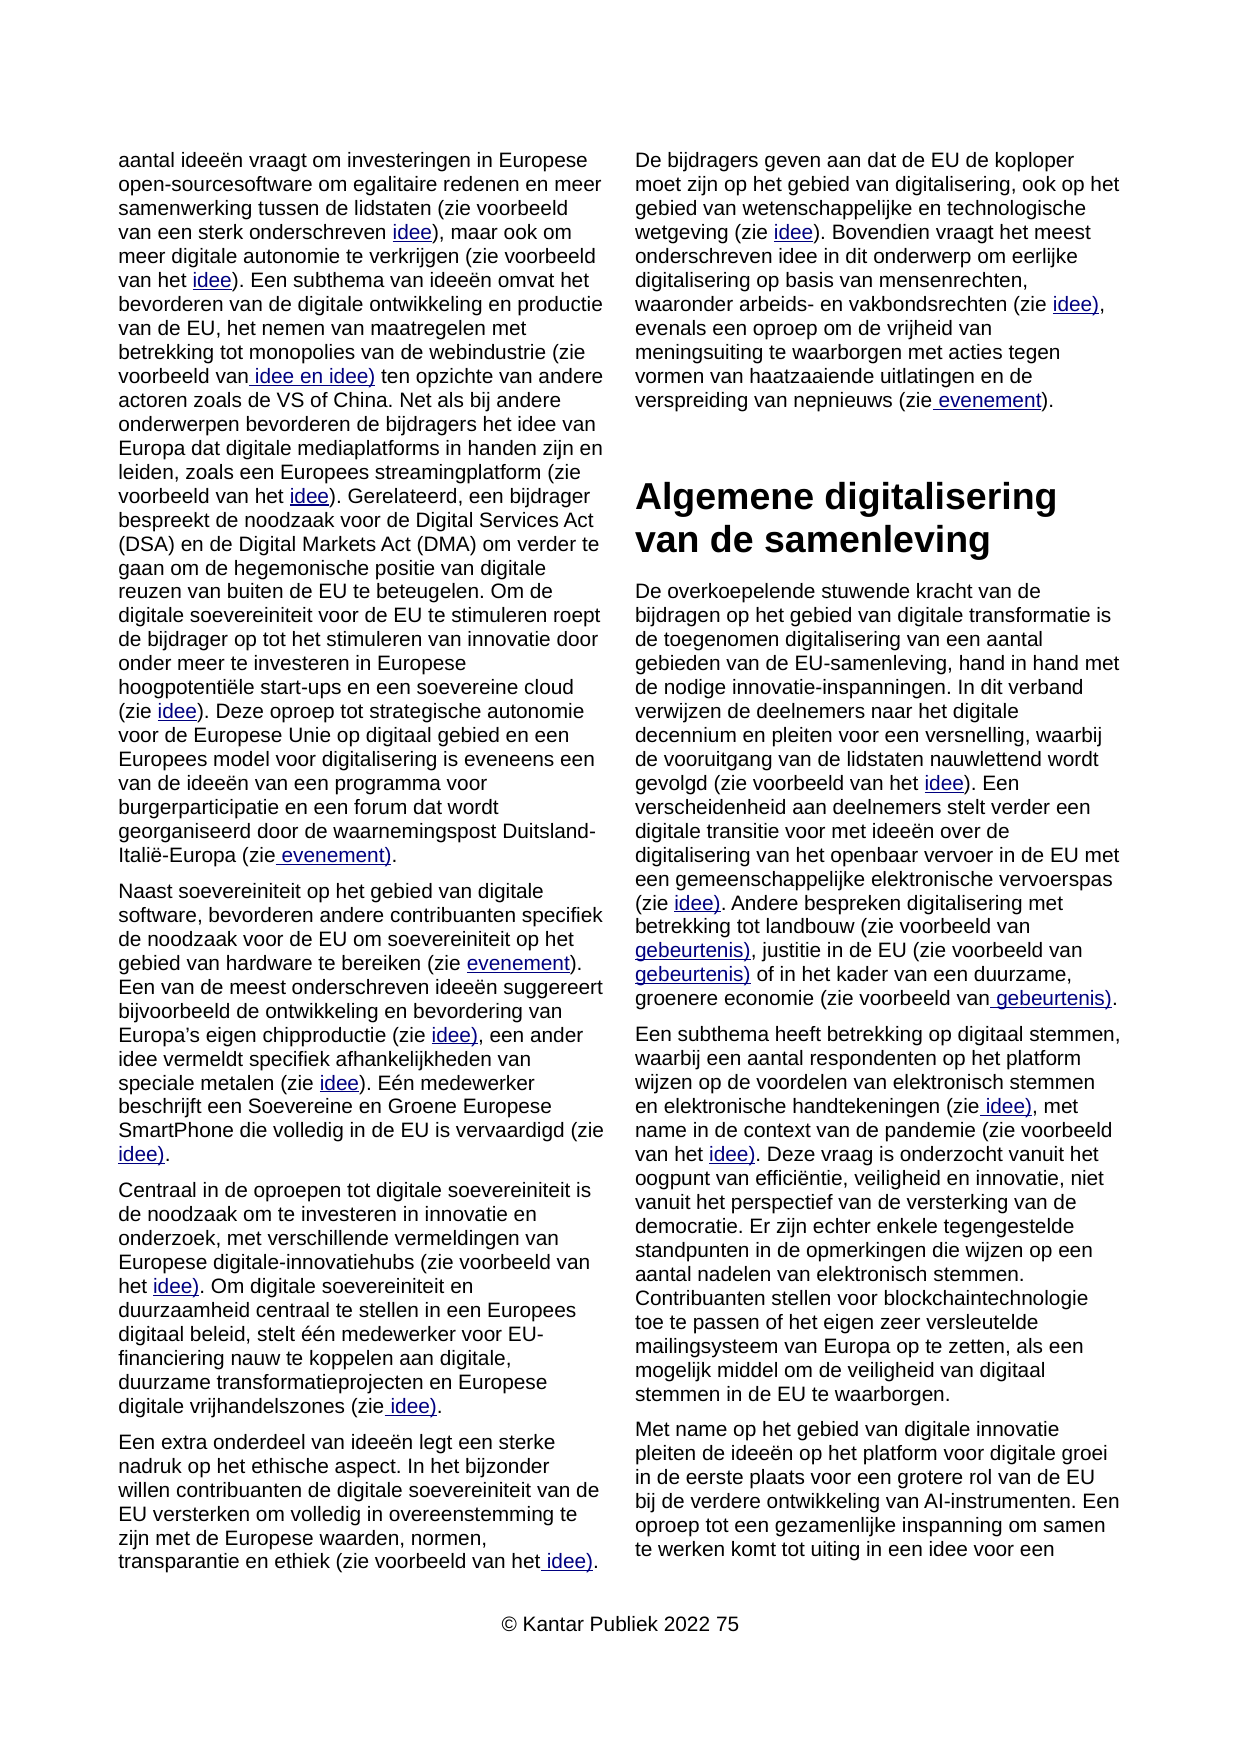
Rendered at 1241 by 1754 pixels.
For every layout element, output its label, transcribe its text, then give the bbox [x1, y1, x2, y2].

text Met name op het gebied van digitale innovatie pleiten de ideeën op het platform voor digitale groei in de eerste plaats voor een grotere rol van de EU bij de verdere ontwikkeling van AI-instrumenten. Een oproep tot een gezamenlijke inspanning om samen te werken komt tot uiting in een idee voor een [635, 1417, 1122, 1561]
text Centraal in de oproepen tot digitale soevereiniteit is de noodzaak om te investeren in innovatie en onderzoek, met verschillende vermeldingen van Europese digitale-innovatiehubs (zie voorbeeld van het idee). Om digitale soevereiniteit en duurzaamheid centraal te stellen in een Europees digitaal beleid, stelt één medewerker voor EU-financiering nauw te koppelen aan digitale, duurzame transformatieprojecten en Europese digitale vrijhandelszones (zie idee). [118, 1178, 605, 1418]
text Naast soevereiniteit op het gebied van digitale software, bevorderen andere contribuanten specifiek de noodzaak voor de EU om soevereiniteit op het gebied van hardware te bereiken (zie evenement). Een van de meest onderschreven ideeën suggereert bijvoorbeeld de ontwikkeling en bevordering van Europa’s eigen chipproductie (zie idee), een ander idee vermeldt specifiek afhankelijkheden van speciale metalen (zie idee). Eén medewerker beschrijft een Soevereine en Groene Europese SmartPhone die volledig in de EU is vervaardigd (zie idee). [118, 879, 605, 1166]
text De bijdragers geven aan dat de EU de koploper moet zijn op het gebied van digitalisering, ook op het gebied van wetenschappelijke en technologische wetgeving (zie idee). Bovendien vraagt het meest onderschreven idee in dit onderwerp om eerlijke digitalisering op basis van mensenrechten, waaronder arbeids- en vakbondsrechten (zie idee), evenals een oproep om de vrijheid van meningsuiting te waarborgen met acties tegen vormen van haatzaaiende uitlatingen en de verspreiding van nepnieuws (zie evenement). [635, 148, 1122, 412]
text Een subthema heeft betrekking op digitaal stemmen, waarbij een aantal respondenten op het platform wijzen op de voordelen van elektronisch stemmen en elektronische handtekeningen (zie idee), met name in de context van de pandemie (zie voorbeeld van het idee). Deze vraag is onderzocht vanuit het oogpunt van efficiëntie, veiligheid en innovatie, niet vanuit het perspectief van de versterking van de democratie. Er zijn echter enkele tegengestelde standpunten in de opmerkingen die wijzen op een aantal nadelen van elektronisch stemmen. Contribuanten stellen voor blockchaintechnologie toe te passen of het eigen zeer versleutelde mailingsysteem van Europa op te zetten, als een mogelijk middel om de veiligheid van digitaal stemmen in de EU te waarborgen. [635, 1022, 1122, 1405]
text Een extra onderdeel van ideeën legt een sterke nadruk op het ethische aspect. In het bijzonder willen contribuanten de digitale soevereiniteit van de EU versterken om volledig in overeenstemming te zijn met de Europese waarden, normen, transparantie en ethiek (zie voorbeeld van het idee). [118, 1429, 605, 1573]
subtitle Algemene digitalisering van de samenleving [635, 474, 1122, 560]
text aantal ideeën vraagt om investeringen in Europese open-sourcesoftware om egalitaire redenen en meer samenwerking tussen de lidstaten (zie voorbeeld van een sterk onderschreven idee), maar ook om meer digitale autonomie te verkrijgen (zie voorbeeld van het idee). Een subthema van ideeën omvat het bevorderen van de digitale ontwikkeling en productie van de EU, het nemen van maatregelen met betrekking tot monopolies van de webindustrie (zie voorbeeld van idee en idee) ten opzichte van andere actoren zoals de VS of China. Net als bij andere onderwerpen bevorderen de bijdragers het idee van Europa dat digitale mediaplatforms in handen zijn en leiden, zoals een Europees streamingplatform (zie voorbeeld van het idee). Gerelateerd, een bijdrager bespreekt de noodzaak voor de Digital Services Act (DSA) en de Digital Markets Act (DMA) om verder te gaan om de hegemonische positie van digitale reuzen van buiten de EU te beteugelen. Om de digitale soevereiniteit voor de EU te stimuleren roept de bijdrager op tot het stimuleren van innovatie door onder meer te investeren in Europese hoogpotentiële start-ups en een soevereine cloud (zie idee). Deze oproep tot strategische autonomie voor de Europese Unie op digitaal gebied en een Europees model voor digitalisering is eveneens een van de ideeën van een programma voor burgerparticipatie en een forum dat wordt georganiseerd door de waarnemingspost Duitsland-Italië-Europa (zie evenement). [118, 148, 605, 867]
text De overkoepelende stuwende kracht van de bijdragen op het gebied van digitale transformatie is de toegenomen digitalisering van een aantal gebieden van de EU-samenleving, hand in hand met de nodige innovatie-inspanningen. In dit verband verwijzen de deelnemers naar het digitale decennium en pleiten voor een versnelling, waarbij de vooruitgang van de lidstaten nauwlettend wordt gevolgd (zie voorbeeld van het idee). Een verscheidenheid aan deelnemers stelt verder een digitale transitie voor met ideeën over de digitalisering van het openbaar vervoer in de EU met een gemeenschappelijke elektronische vervoerspas (zie idee). Andere bespreken digitalisering met betrekking tot landbouw (zie voorbeeld van gebeurtenis), justitie in de EU (zie voorbeeld van gebeurtenis) of in het kader van een duurzame, groenere economie (zie voorbeeld van gebeurtenis). [635, 579, 1122, 1010]
